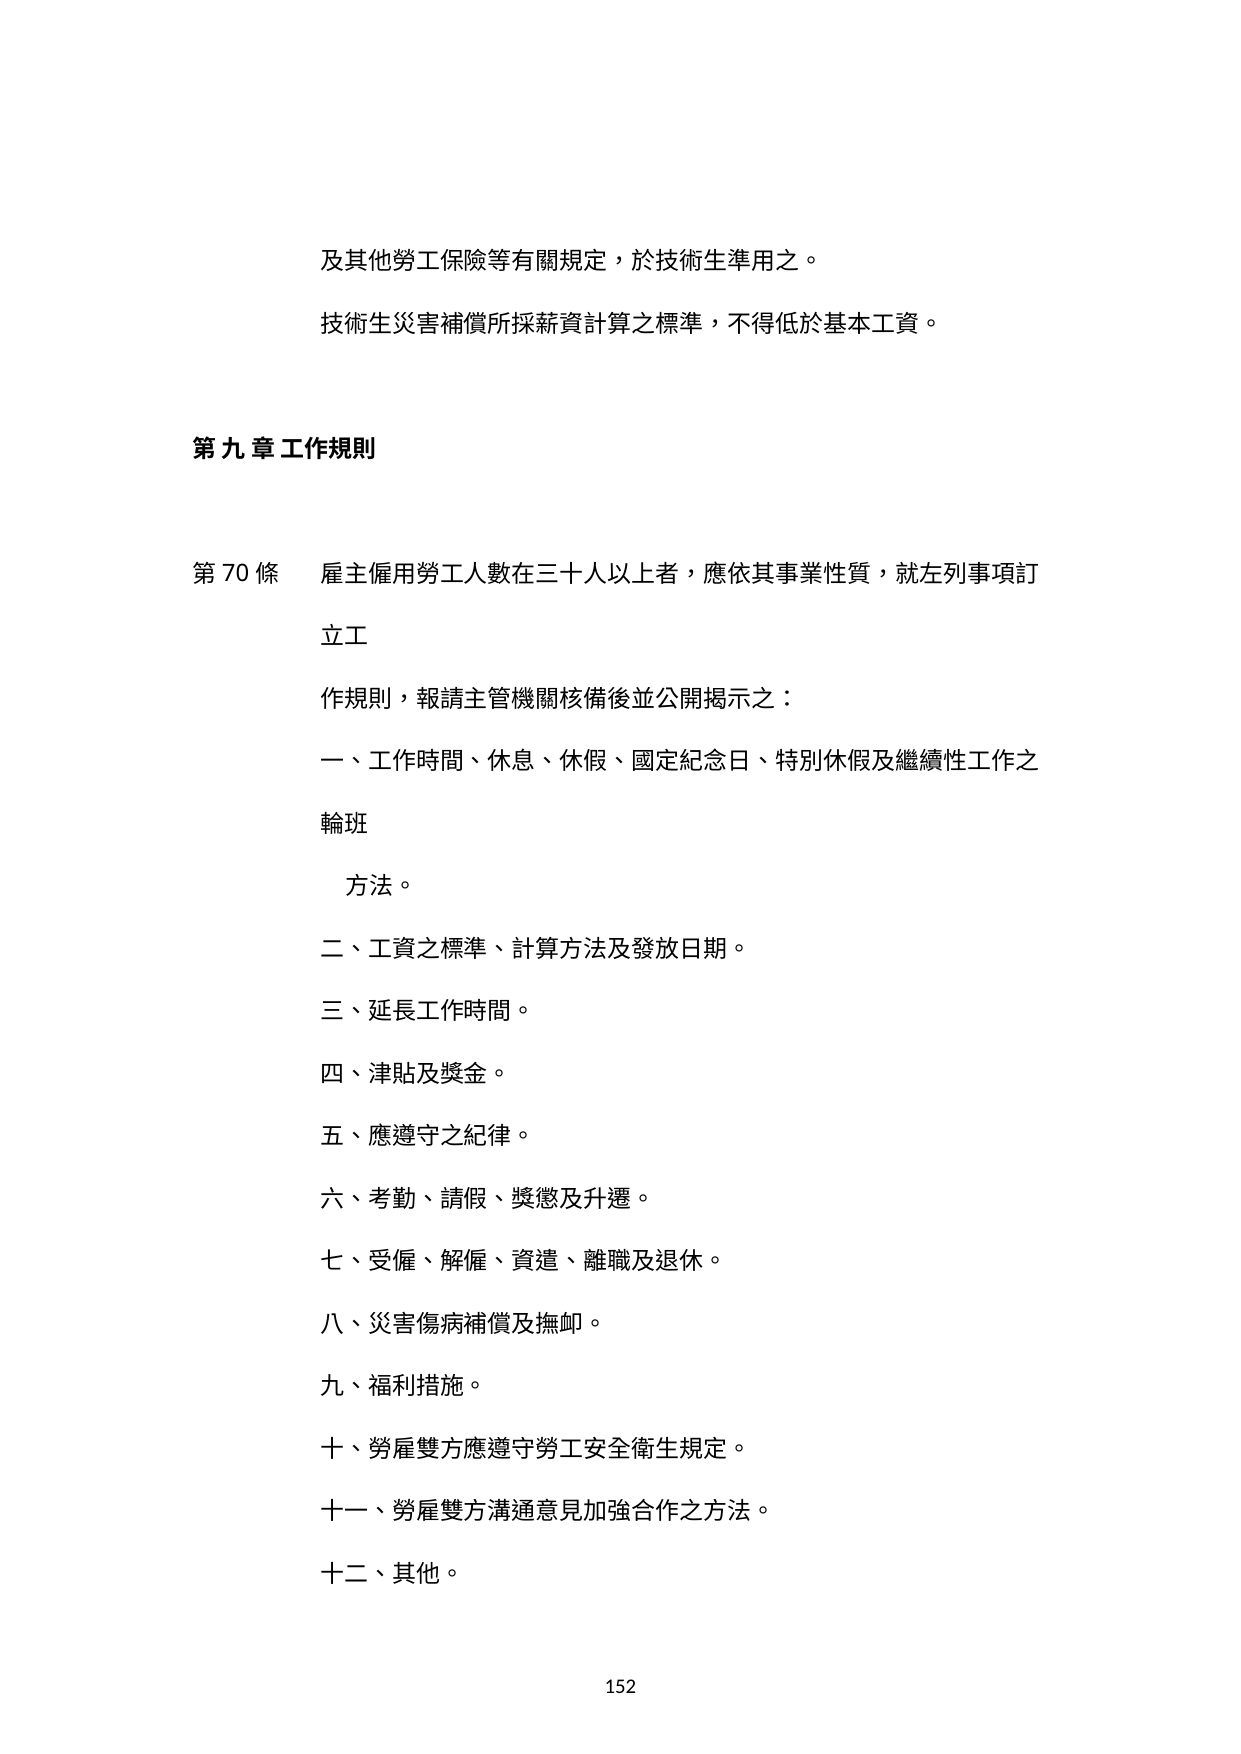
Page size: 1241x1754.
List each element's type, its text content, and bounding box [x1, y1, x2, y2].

table_cell 雇主僱用勞工人數在三十人以上者，應依其事業性質，就左列事項訂立工 作規則，報請主管機關核備後並公開揭示之： 一、工作時間、休息、休假、國定紀念日、特別休假及繼續性工作之輪班 方法。 二、工資之標準、計算方法及發放日期。 三、延長工作時間。 四、津貼及獎金。 五、應遵守之紀律。 六、考勤、請假、獎懲及升遷。 七、受僱、解僱、資遣、離職及退休。 八、災害傷病補償及撫卹。 九、福利措施。 十、勞雇雙方應遵守勞工安全衛生規定。 十一、勞雇雙方溝通意見加強合作之方法。 十二、其他。 [315, 472, 1053, 1597]
table_cell 第 九 章 工作規則 [188, 347, 1053, 472]
table_cell [302, 155, 315, 347]
table_cell 及其他勞工保險等有關規定，於技術生準用之。 技術生災害補償所採薪資計算之標準，不得低於基本工資。 [315, 155, 1053, 347]
table_cell [188, 155, 302, 347]
table_cell 第 70 條 [188, 472, 302, 1597]
table_cell [302, 472, 315, 1597]
